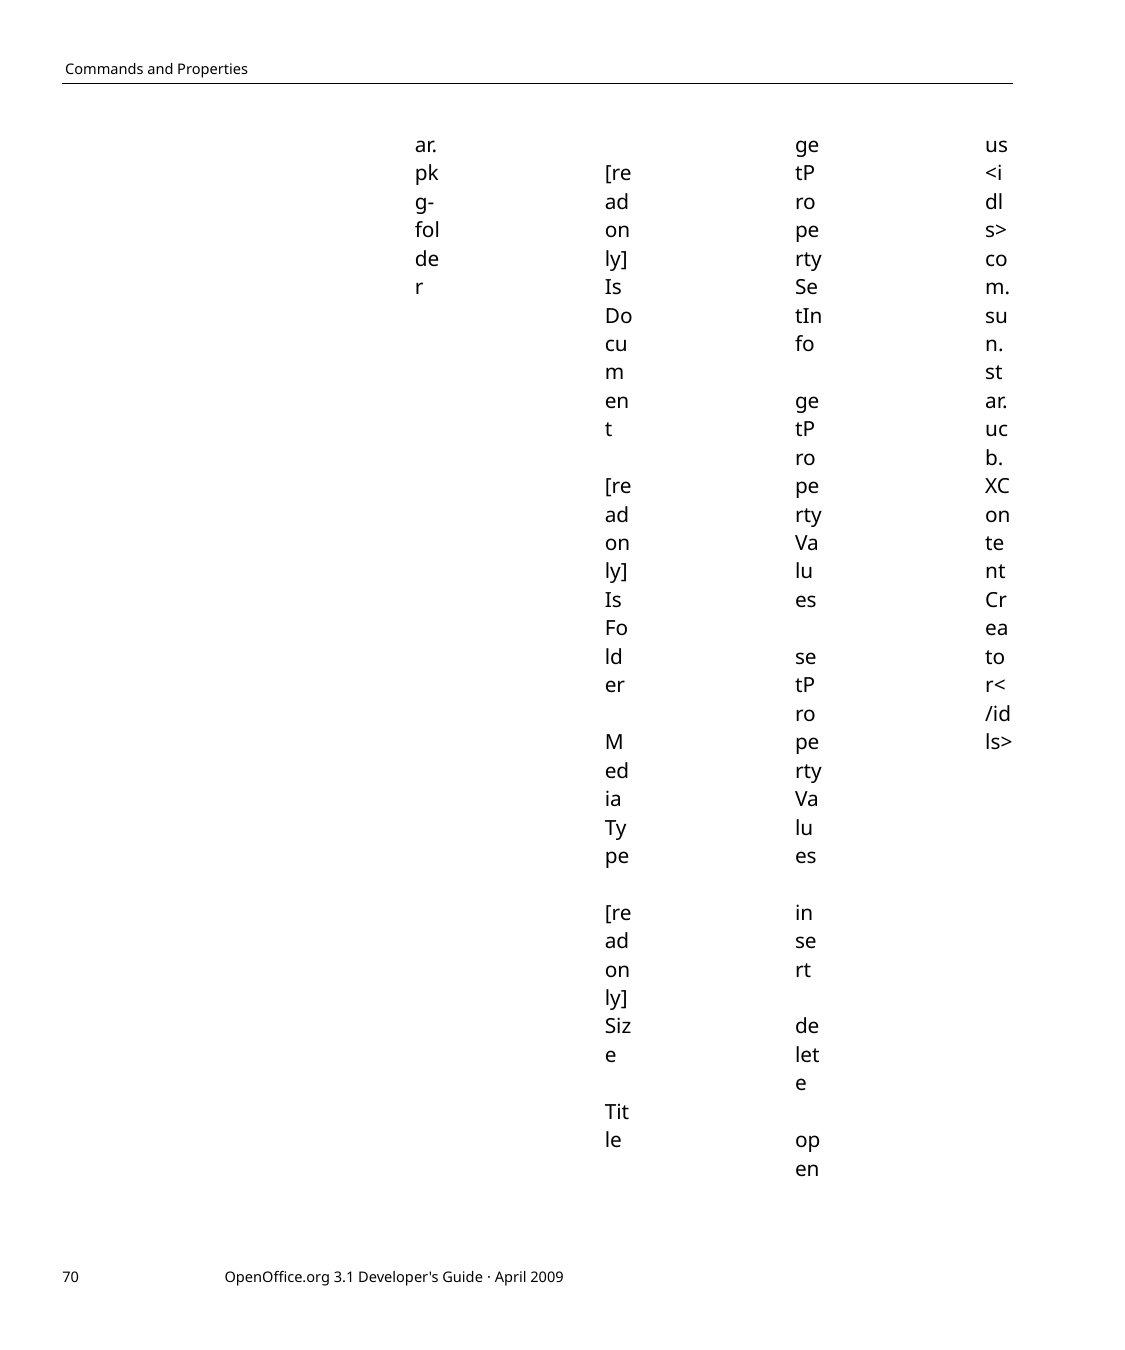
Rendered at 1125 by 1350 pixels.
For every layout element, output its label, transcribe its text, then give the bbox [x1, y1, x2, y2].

table_cell us <idls>com.sun.star.ucb.XContentCreator</idls> [823, 118, 1013, 1211]
table_cell [62, 118, 252, 1211]
table_cell getPropertySetInfo getPropertyValues setPropertyValues insert delete open [633, 118, 822, 1211]
table_cell [readonly] IsDocument [readonly] IsFolder MediaType [readonly] Size Title [442, 118, 632, 1211]
table_cell ar.pkg-folder [252, 118, 442, 1211]
